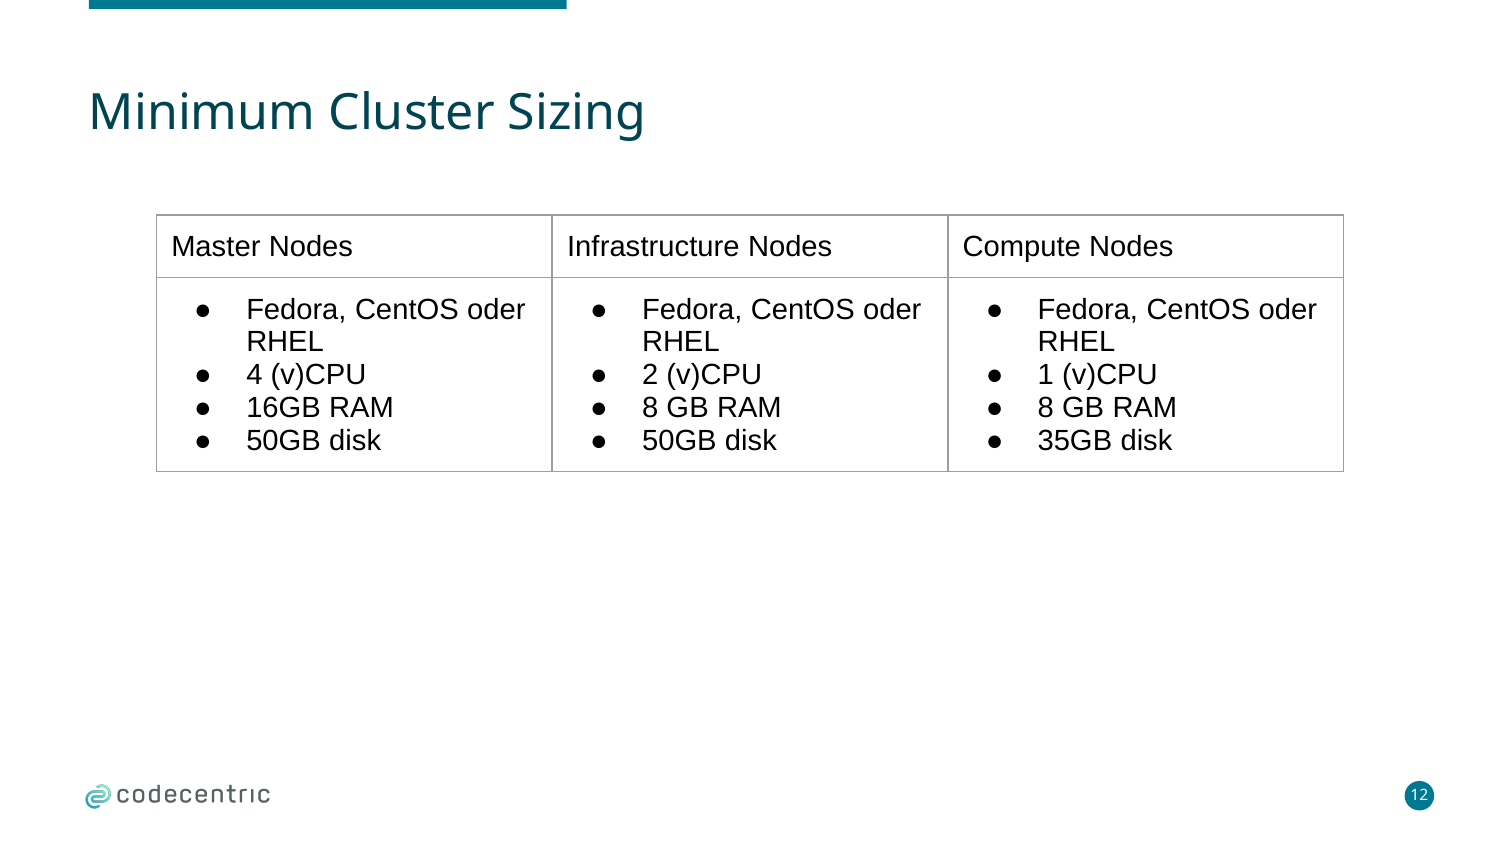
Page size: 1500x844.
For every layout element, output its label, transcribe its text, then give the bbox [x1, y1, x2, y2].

slide_number [1396, 783, 1443, 808]
picture [65, 763, 289, 828]
table_cell Fedora, CentOS oder RHEL 1 (v)CPU 8 GB RAM 35GB disk [949, 278, 1343, 471]
table_cell Fedora, CentOS oder RHEL 2 (v)CPU 8 GB RAM 50GB disk [553, 278, 947, 471]
table_header Compute Nodes [949, 216, 1343, 277]
table_cell Fedora, CentOS oder RHEL 4 (v)CPU 16GB RAM 50GB disk [157, 278, 551, 471]
table_header Infrastructure Nodes [553, 216, 947, 277]
table_header Master Nodes [157, 216, 551, 277]
title Minimum Cluster Sizing [88, 86, 1397, 152]
